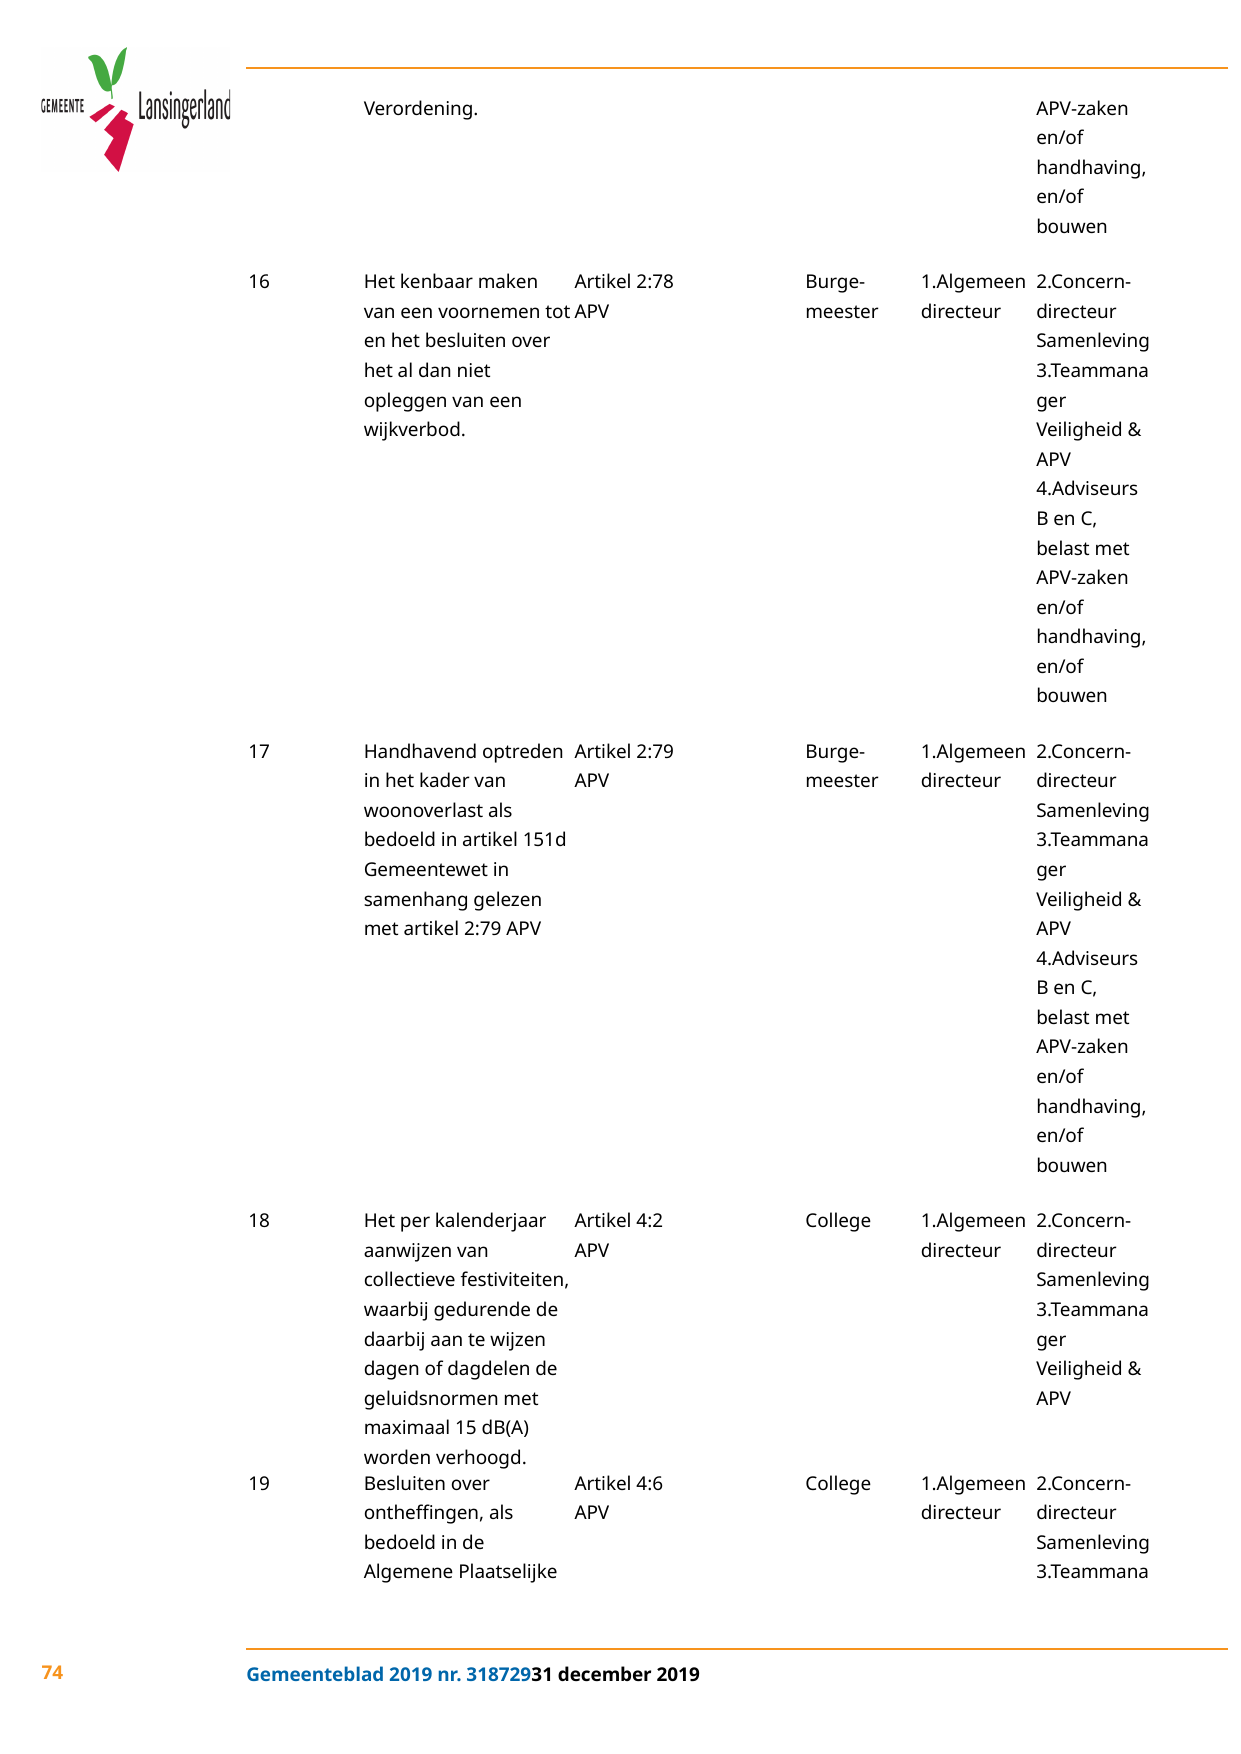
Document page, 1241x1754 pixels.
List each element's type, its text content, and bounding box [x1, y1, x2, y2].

table_cell [690, 1470, 805, 1584]
table_cell [690, 95, 805, 268]
table_cell College [805, 1208, 921, 1470]
table_cell College [805, 1470, 921, 1584]
table_cell [690, 1208, 805, 1470]
table_cell Artikel 4:6 APV [574, 1470, 690, 1584]
table_cell Besluiten over ontheffingen, als bedoeld in de Algemene Plaatselijke [364, 1470, 574, 1584]
table_cell 1.Algemeen directeur [921, 738, 1036, 1207]
table_cell 2.Concern-directeur Samenleving 3.Teammanager Veiligheid & APV 4.Adviseurs B en C, belast met APV-zaken en/of handhaving, en/of bouwen [1036, 269, 1152, 738]
table_cell 18 [248, 1208, 363, 1470]
table_cell 2.Concern-directeur Samenleving 3.Teammanager Veiligheid & APV [1036, 1208, 1152, 1470]
picture [41, 47, 231, 172]
table_cell 17 [248, 738, 363, 1207]
table_cell 19 [248, 1470, 363, 1584]
table_cell APV-zaken en/of handhaving, en/of bouwen [1036, 95, 1152, 268]
table_cell [248, 95, 363, 268]
table_cell [805, 95, 921, 268]
table_cell [921, 95, 1036, 268]
table_cell [574, 95, 690, 268]
table_cell Artikel 4:2 APV [574, 1208, 690, 1470]
table_cell Artikel 2:79 APV [574, 738, 690, 1207]
table_cell Het per kalenderjaar aanwijzen van collectieve festiviteiten, waarbij gedurende de daarbij aan te wijzen dagen of dagdelen de geluidsnormen met maximaal 15 dB(A) worden verhoogd. [364, 1208, 574, 1470]
table_cell Artikel 2:78 APV [574, 269, 690, 738]
table_cell Handhavend optreden in het kader van woonoverlast als bedoeld in artikel 151d Gemeentewet in samenhang gelezen met artikel 2:79 APV [364, 738, 574, 1207]
table_cell Burge-meester [805, 738, 921, 1207]
table_cell Het kenbaar maken van een voornemen tot en het besluiten over het al dan niet opleggen van een wijkverbod. [364, 269, 574, 738]
table_cell 2.Concern-directeur Samenleving 3.Teammana [1036, 1470, 1152, 1584]
table_cell 1.Algemeen directeur [921, 1470, 1036, 1584]
table_cell 16 [248, 269, 363, 738]
table_cell [690, 738, 805, 1207]
table_cell [690, 269, 805, 738]
table_cell Verordening. [364, 95, 574, 268]
table_cell 1.Algemeen directeur [921, 1208, 1036, 1470]
table_cell Burge-meester [805, 269, 921, 738]
table_cell 1.Algemeen directeur [921, 269, 1036, 738]
table_cell 2.Concern-directeur Samenleving 3.Teammanager Veiligheid & APV 4.Adviseurs B en C, belast met APV-zaken en/of handhaving, en/of bouwen [1036, 738, 1152, 1207]
